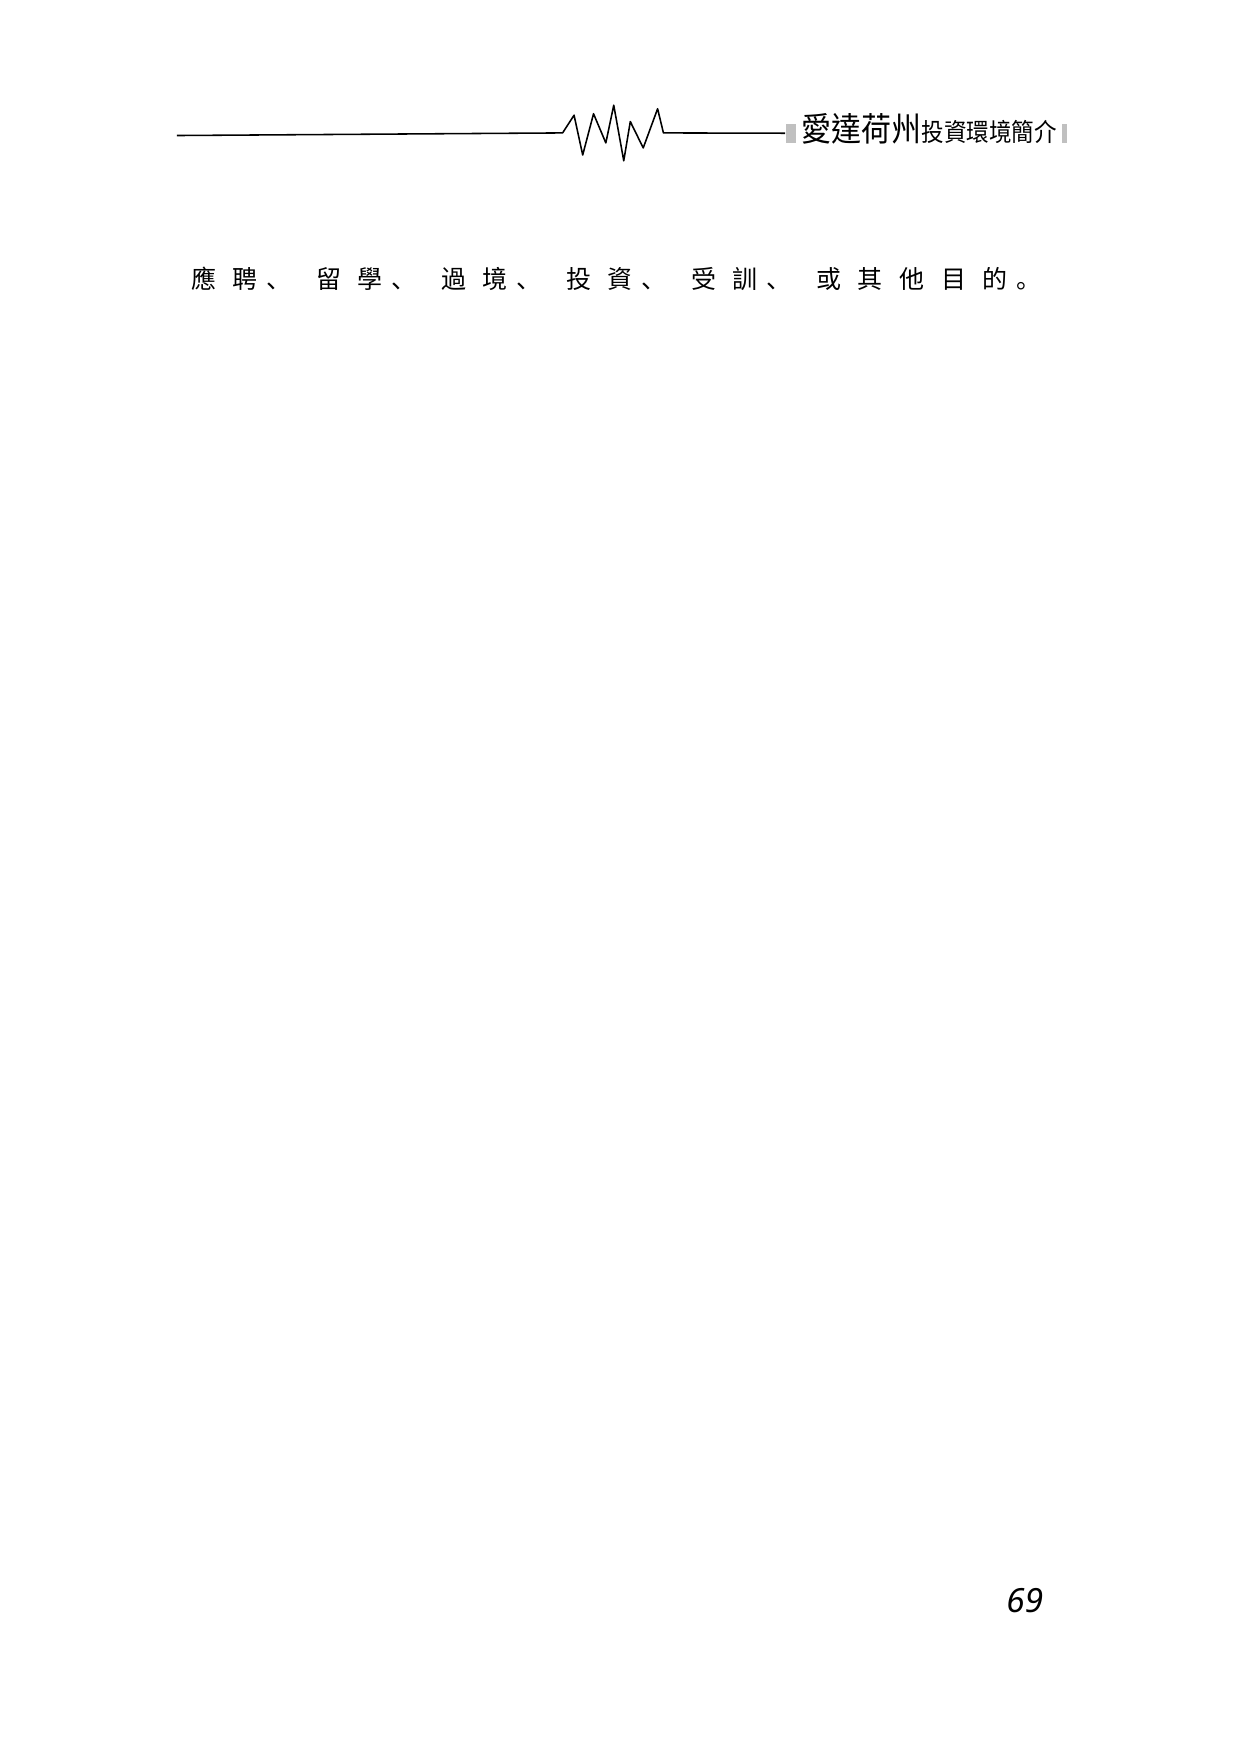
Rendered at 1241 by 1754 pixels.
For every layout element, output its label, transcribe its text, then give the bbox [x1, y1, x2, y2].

text 應聘、留學、過境、投資、受訓、或其他目的。 [183, 236, 1058, 299]
